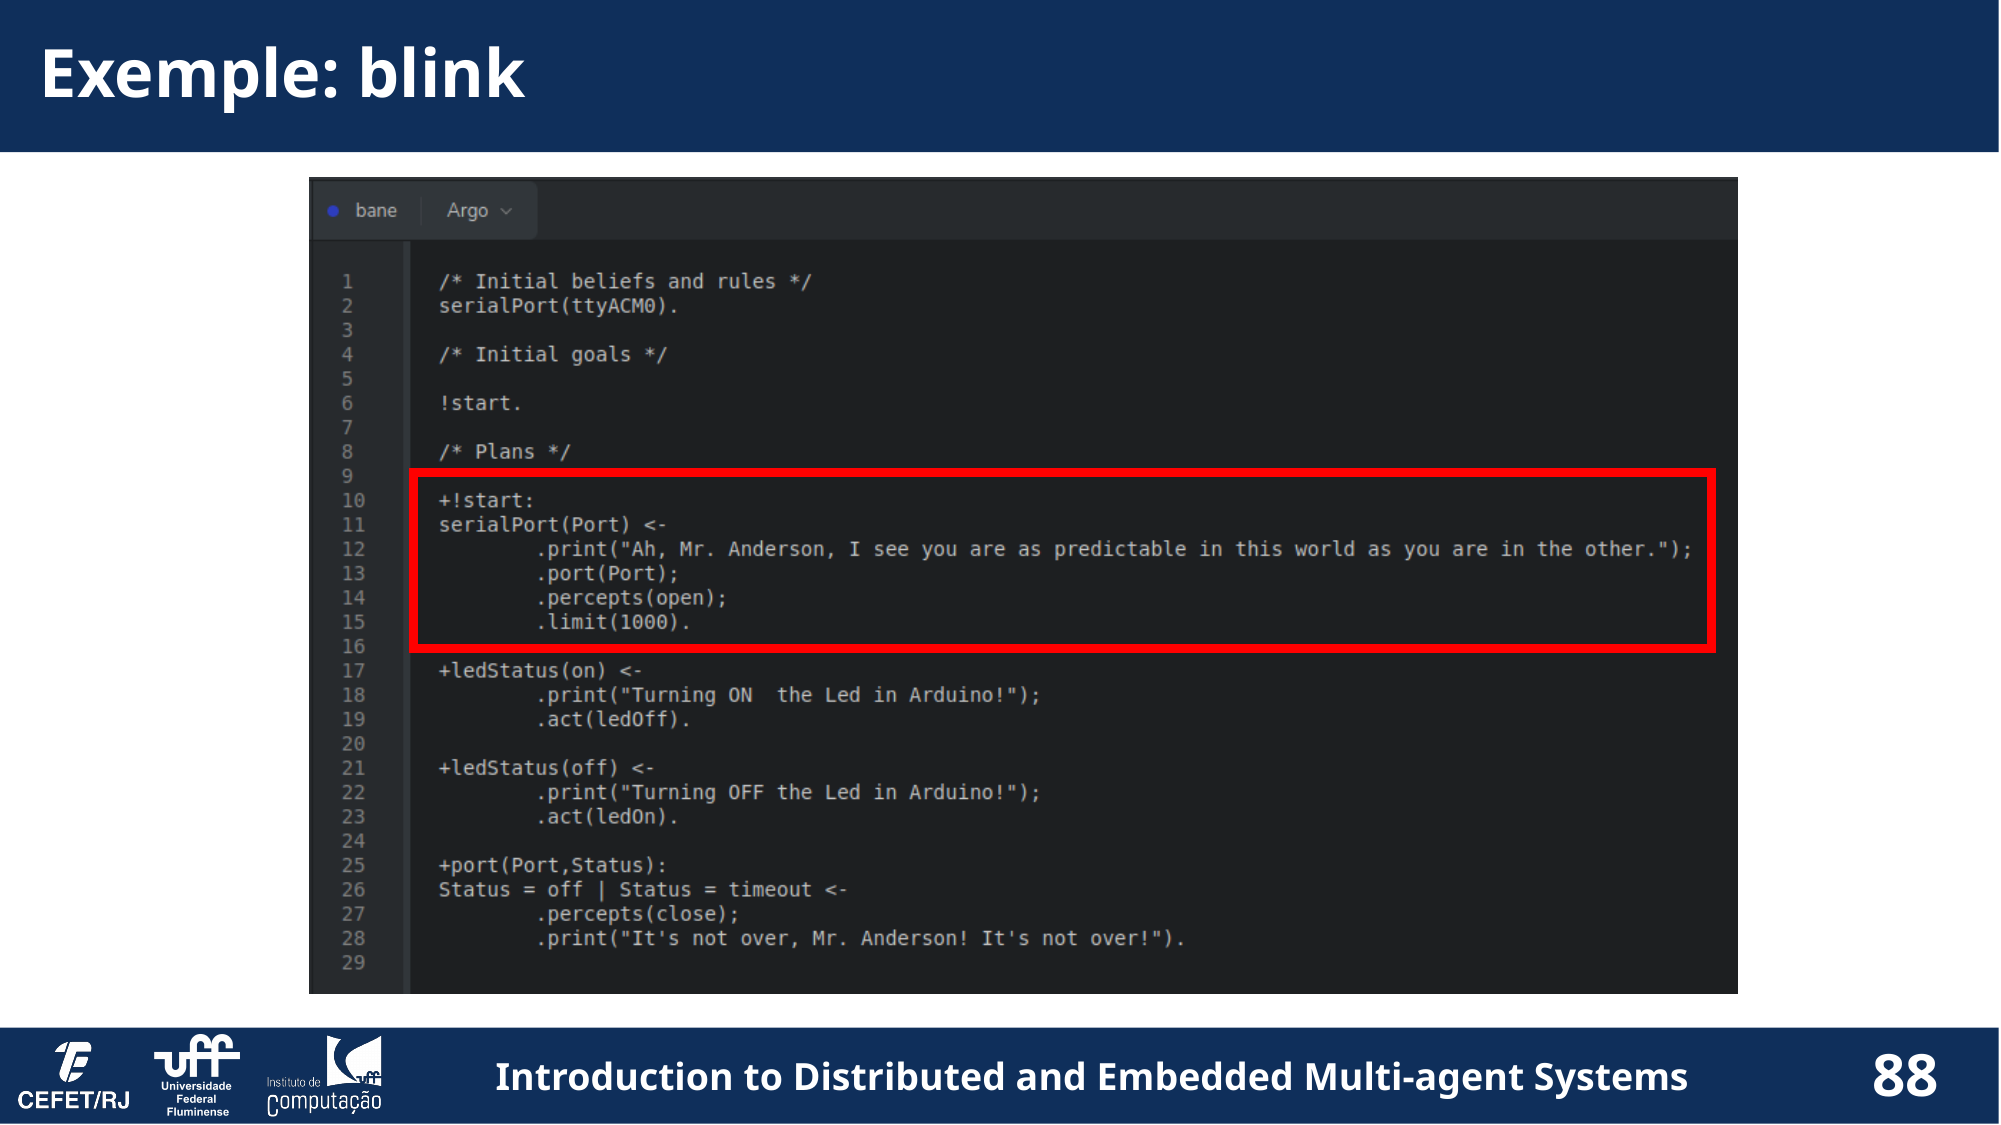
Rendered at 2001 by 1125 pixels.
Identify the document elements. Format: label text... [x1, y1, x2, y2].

text_box Exemple: blink [25, 23, 1999, 119]
picture [18, 1021, 129, 1125]
picture [309, 177, 1738, 994]
picture [153, 1033, 241, 1121]
picture [265, 1033, 383, 1117]
